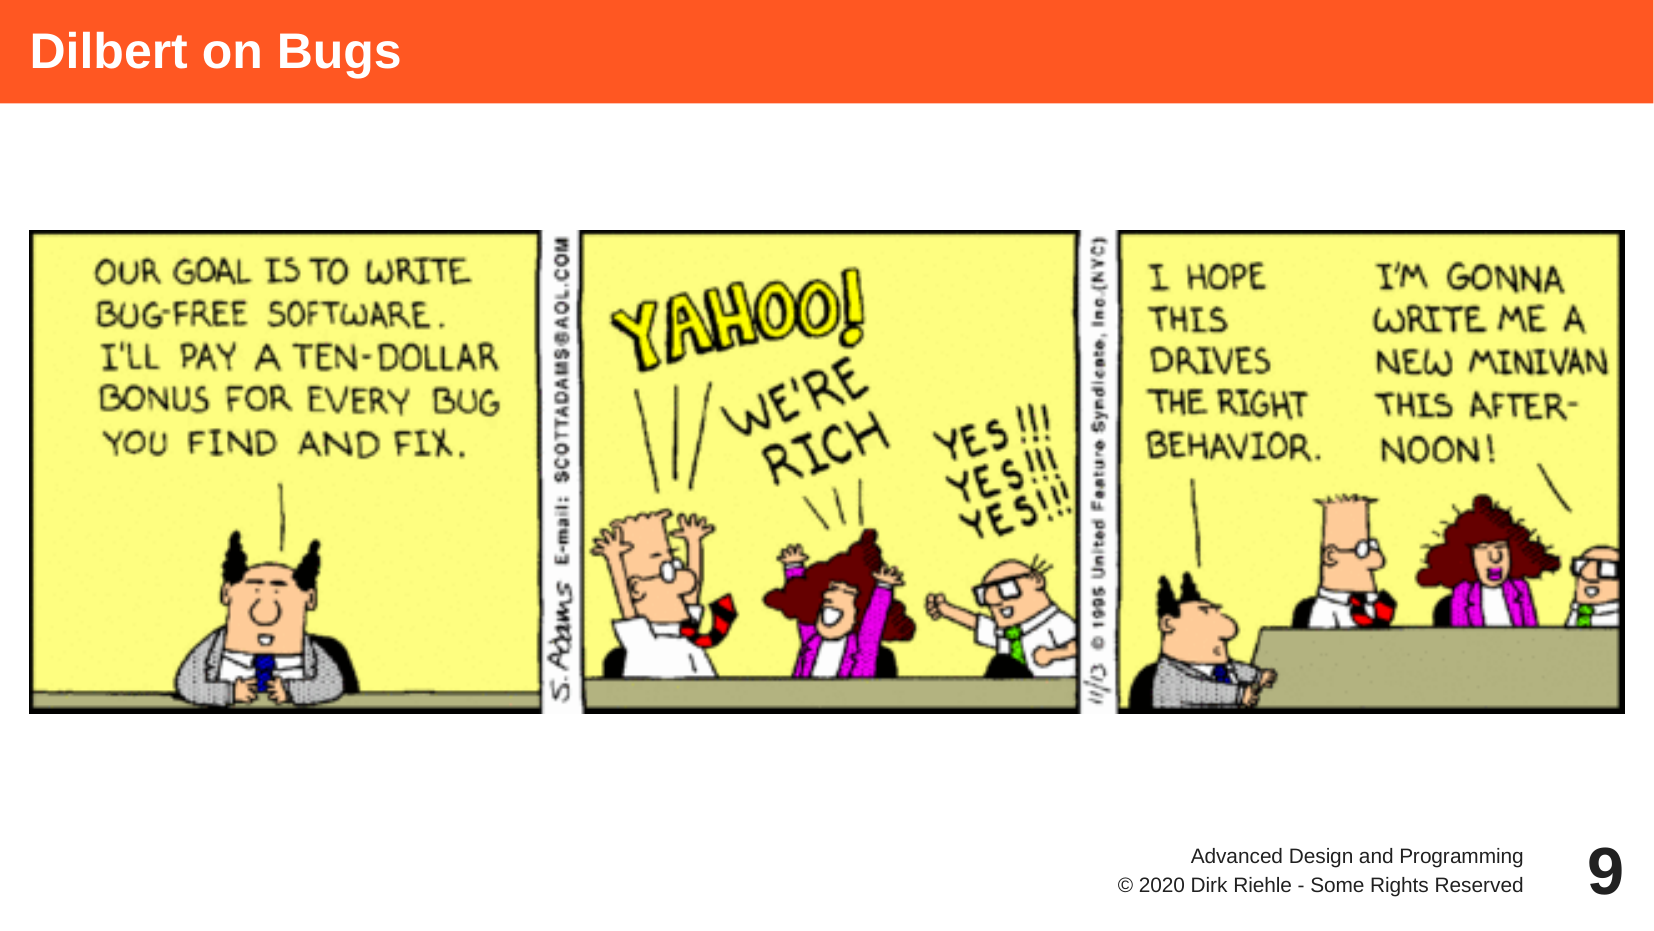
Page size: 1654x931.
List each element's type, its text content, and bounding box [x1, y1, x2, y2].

picture [29, 170, 1625, 775]
title Dilbert on Bugs [0, 0, 1654, 104]
